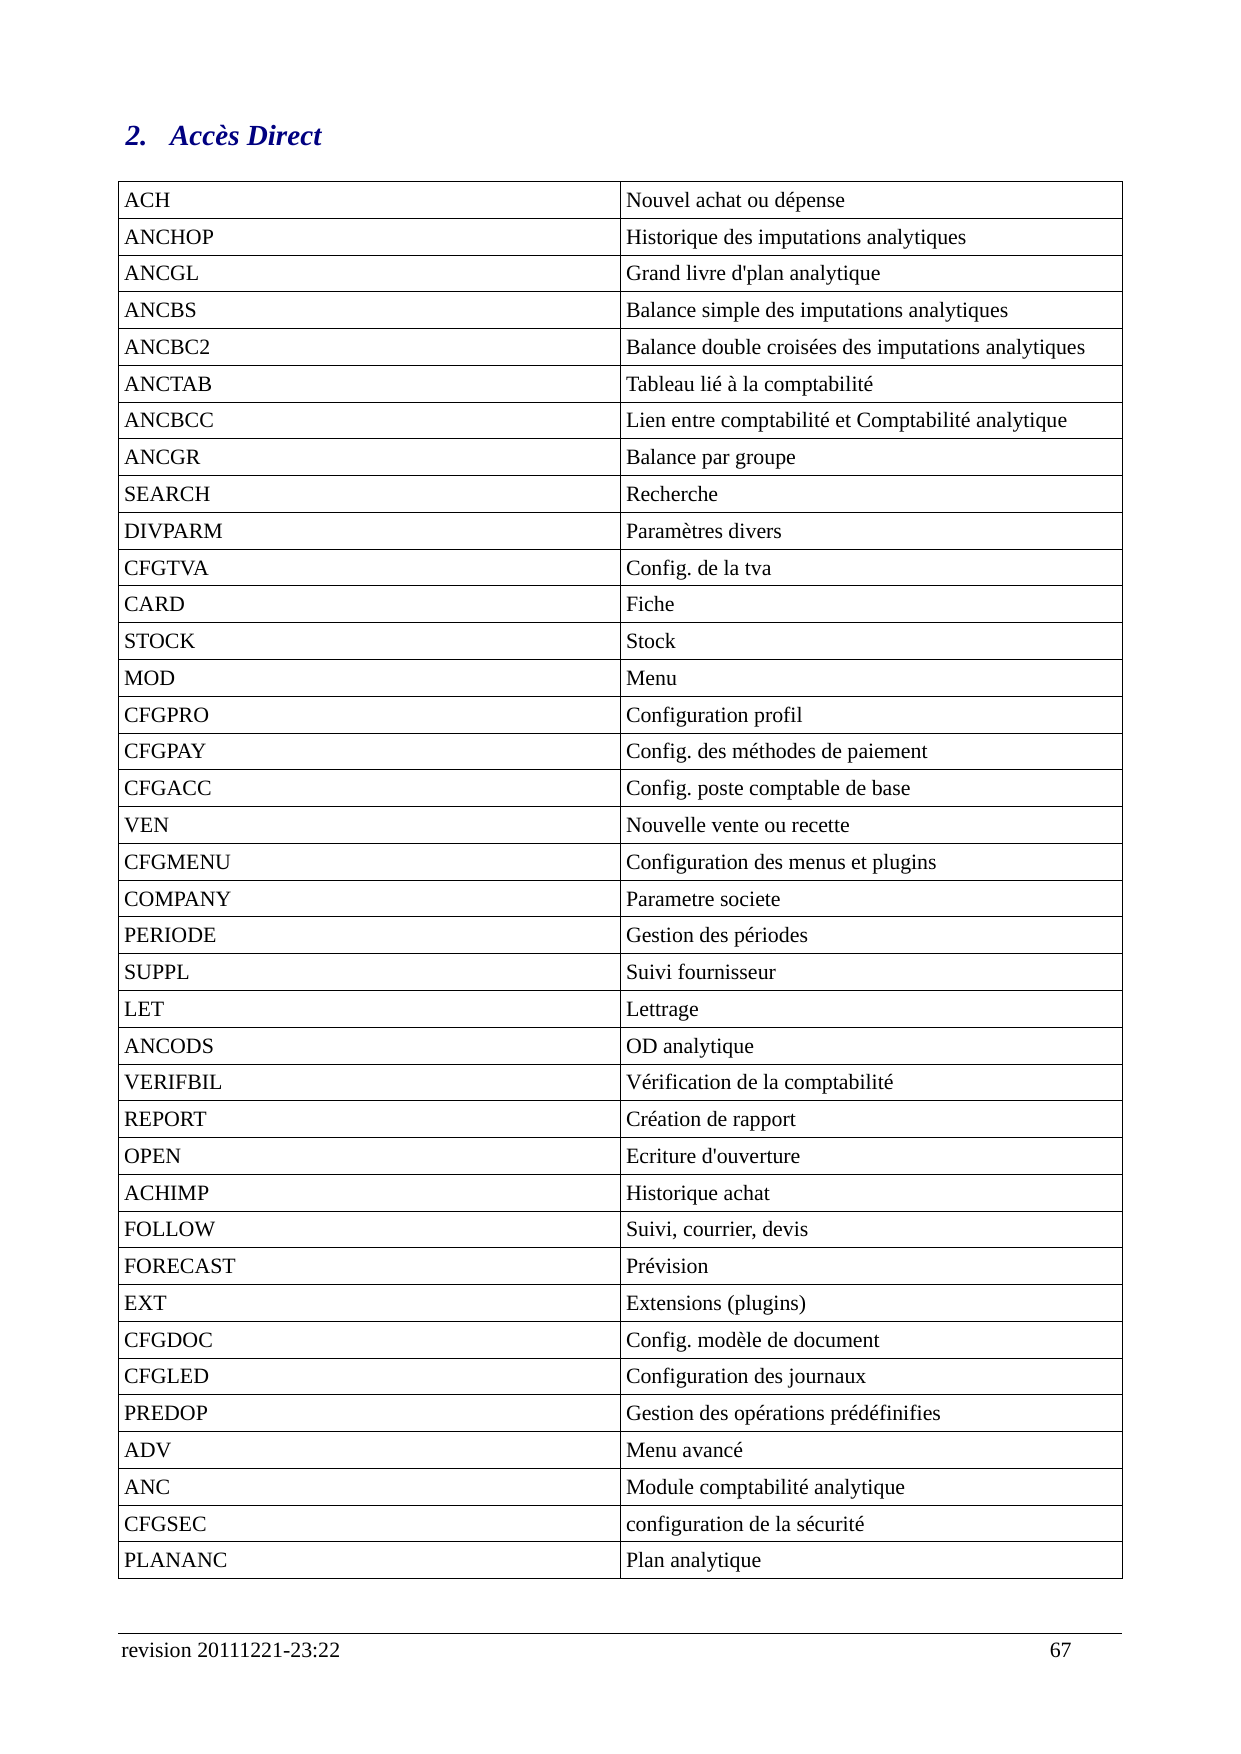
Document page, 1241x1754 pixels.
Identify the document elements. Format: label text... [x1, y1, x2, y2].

table_cell VEN [119, 807, 620, 843]
table_cell Balance par groupe [621, 439, 1122, 475]
table_cell Config. modèle de document [621, 1322, 1122, 1358]
table_cell VERIFBIL [119, 1065, 620, 1100]
table_cell ANCGL [119, 256, 620, 291]
table_cell Module comptabilité analytique [621, 1469, 1122, 1505]
table_cell Parametre societe [621, 881, 1122, 916]
table_cell ANCHOP [119, 219, 620, 255]
table_header ACH [119, 182, 620, 218]
table_cell SUPPL [119, 954, 620, 990]
table_cell Prévision [621, 1248, 1122, 1284]
table_cell PERIODE [119, 917, 620, 953]
table_cell Configuration des menus et plugins [621, 844, 1122, 880]
table_cell Suivi fournisseur [621, 954, 1122, 990]
table_cell CARD [119, 586, 620, 622]
table_cell ANC [119, 1469, 620, 1505]
table_cell Ecriture d'ouverture [621, 1138, 1122, 1174]
table_cell ANCBCC [119, 403, 620, 438]
table_cell OD analytique [621, 1028, 1122, 1064]
table_cell CFGMENU [119, 844, 620, 880]
table_cell LET [119, 991, 620, 1027]
table_cell PLANANC [119, 1542, 620, 1578]
table_cell Stock [621, 623, 1122, 659]
table_cell ANCBS [119, 292, 620, 328]
table_cell Balance simple des imputations analytiques [621, 292, 1122, 328]
table_cell COMPANY [119, 881, 620, 916]
table_cell Configuration des journaux [621, 1359, 1122, 1394]
table_cell DIVPARM [119, 513, 620, 549]
subtitle Accès Direct [118, 118, 1122, 152]
table_cell ANCBC2 [119, 329, 620, 365]
table_cell Menu [621, 660, 1122, 696]
table_cell PREDOP [119, 1395, 620, 1431]
table_cell Historique achat [621, 1175, 1122, 1211]
table_cell Nouvelle vente ou recette [621, 807, 1122, 843]
table_cell Configuration profil [621, 697, 1122, 733]
table_cell Menu avancé [621, 1432, 1122, 1468]
table_cell Config. poste comptable de base [621, 770, 1122, 806]
table_cell CFGDOC [119, 1322, 620, 1358]
table_cell configuration de la sécurité [621, 1506, 1122, 1541]
table_header Nouvel achat ou dépense [621, 182, 1122, 218]
table_cell Historique des imputations analytiques [621, 219, 1122, 255]
table_cell Création de rapport [621, 1101, 1122, 1137]
table_cell CFGTVA [119, 550, 620, 585]
table_cell CFGACC [119, 770, 620, 806]
table_cell FOLLOW [119, 1212, 620, 1247]
table_cell Plan analytique [621, 1542, 1122, 1578]
table_cell Vérification de la comptabilité [621, 1065, 1122, 1100]
table_cell Tableau lié à la comptabilité [621, 366, 1122, 402]
table_cell OPEN [119, 1138, 620, 1174]
table_cell Recherche [621, 476, 1122, 512]
table_cell CFGPAY [119, 734, 620, 769]
table_cell Extensions (plugins) [621, 1285, 1122, 1321]
table_cell CFGSEC [119, 1506, 620, 1541]
table_cell Paramètres divers [621, 513, 1122, 549]
table_cell Suivi, courrier, devis [621, 1212, 1122, 1247]
table_cell ADV [119, 1432, 620, 1468]
table_cell SEARCH [119, 476, 620, 512]
table_cell Lettrage [621, 991, 1122, 1027]
table_cell REPORT [119, 1101, 620, 1137]
table_cell ACHIMP [119, 1175, 620, 1211]
table_cell FORECAST [119, 1248, 620, 1284]
table_cell Fiche [621, 586, 1122, 622]
table_cell CFGPRO [119, 697, 620, 733]
table_cell Lien entre comptabilité et Comptabilité analytique [621, 403, 1122, 438]
table_cell MOD [119, 660, 620, 696]
table_cell Balance double croisées des imputations analytiques [621, 329, 1122, 365]
table_cell Gestion des opérations prédéfinifies [621, 1395, 1122, 1431]
table_cell STOCK [119, 623, 620, 659]
table_cell Grand livre d'plan analytique [621, 256, 1122, 291]
table_cell Config. des méthodes de paiement [621, 734, 1122, 769]
table_cell Config. de la tva [621, 550, 1122, 585]
table_cell Gestion des périodes [621, 917, 1122, 953]
table_cell CFGLED [119, 1359, 620, 1394]
table_cell ANCODS [119, 1028, 620, 1064]
table_cell ANCGR [119, 439, 620, 475]
table_cell ANCTAB [119, 366, 620, 402]
table_cell EXT [119, 1285, 620, 1321]
